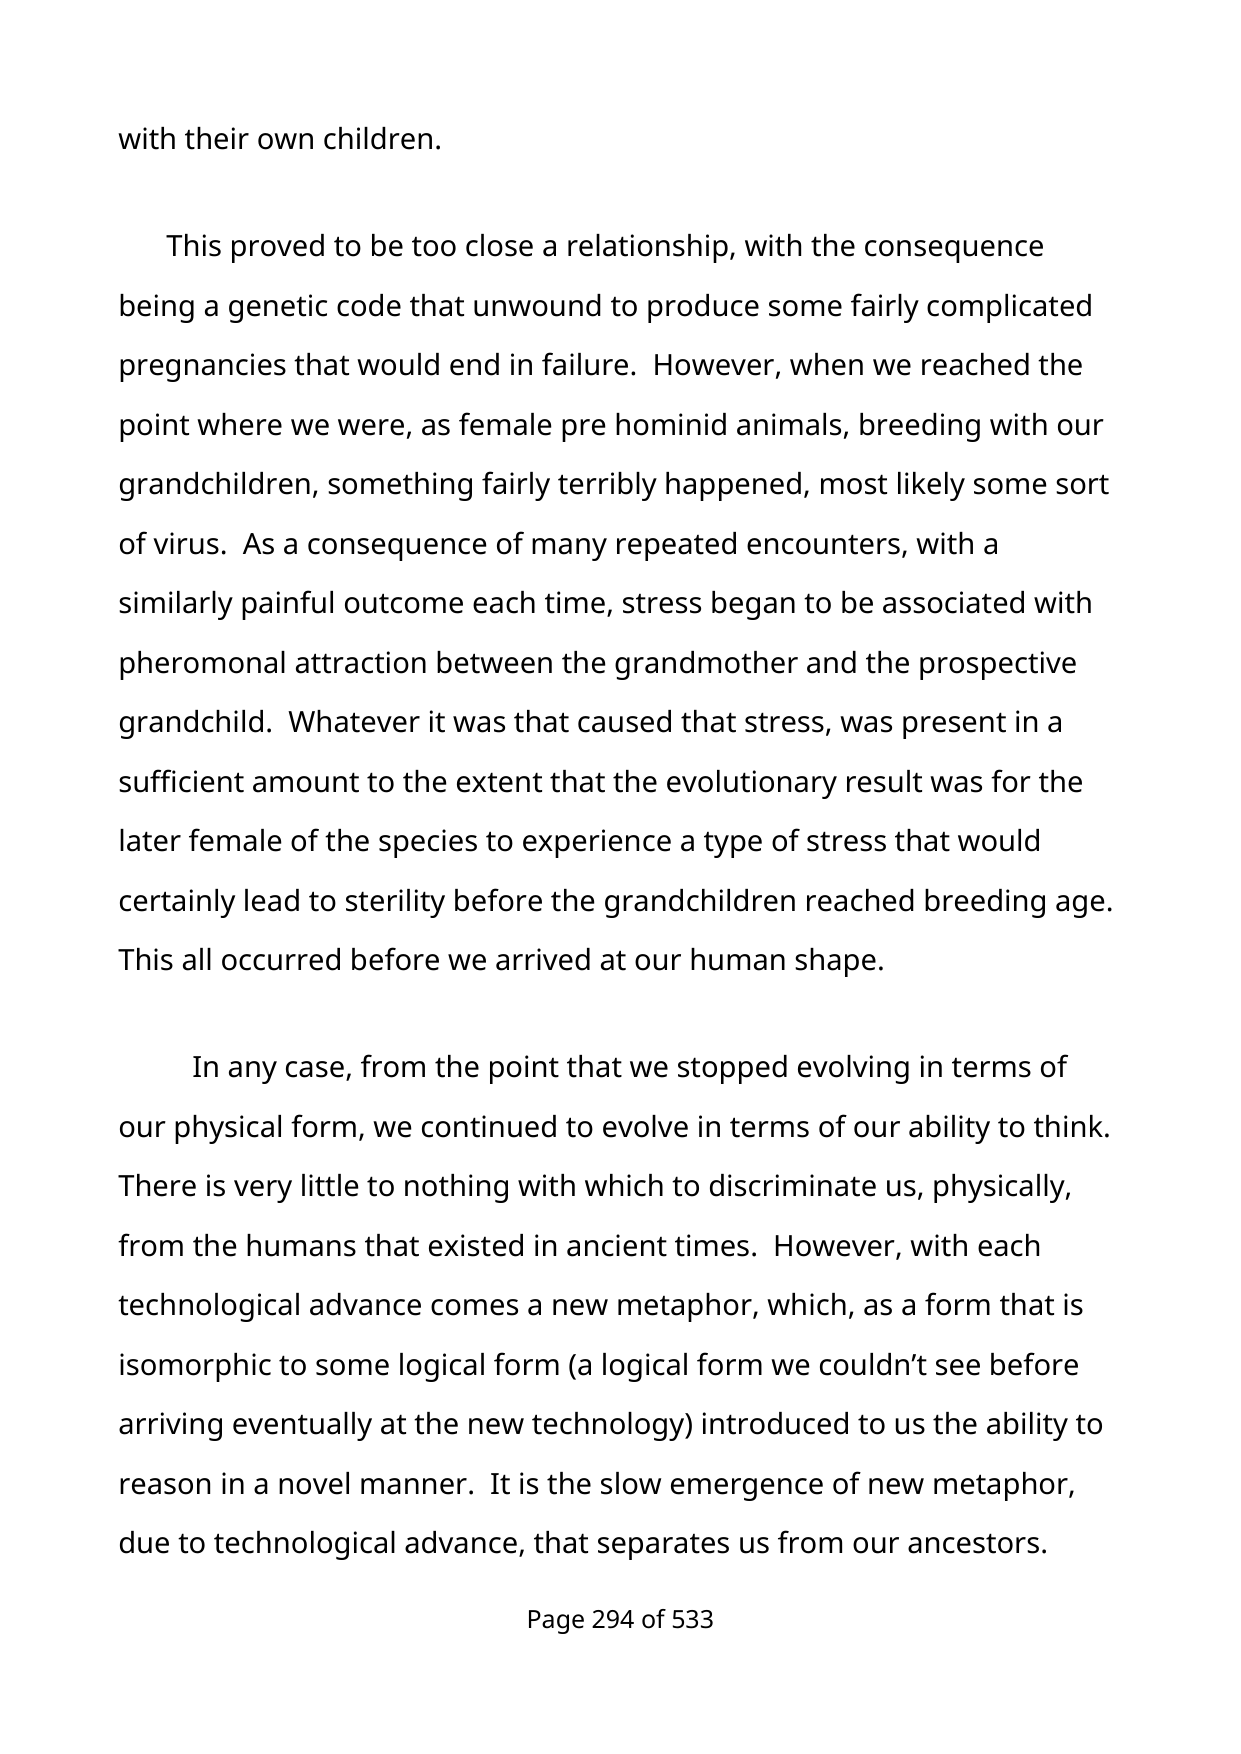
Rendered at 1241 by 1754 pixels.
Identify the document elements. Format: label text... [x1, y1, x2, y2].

text with their own children. [118, 118, 1122, 158]
text This proved to be too close a relationship, with the consequence being a genetic code that unwound to produce some fairly complicated pregnancies that would end in failure. However, when we reached the point where we were, as female pre hominid animals, breeding with our grandchildren, something fairly terribly happened, most likely some sort of virus. As a consequence of many repeated encounters, with a similarly painful outcome each time, stress began to be associated with pheromonal attraction between the grandmother and the prospective grandchild. Whatever it was that caused that stress, was present in a sufficient amount to the extent that the evolutionary result was for the later female of the species to experience a type of stress that would certainly lead to sterility before the grandchildren reached breeding age. This all occurred before we arrived at our human shape. [118, 226, 1122, 979]
text In any case, from the point that we stopped evolving in terms of our physical form, we continued to evolve in terms of our ability to think. There is very little to nothing with which to discriminate us, physically, from the humans that existed in ancient times. However, with each technological advance comes a new metaphor, which, as a form that is isomorphic to some logical form (a logical form we couldn’t see before arriving eventually at the new technology) introduced to us the ability to reason in a novel manner. It is the slow emergence of new metaphor, due to technological advance, that separates us from our ancestors. [118, 1047, 1122, 1562]
